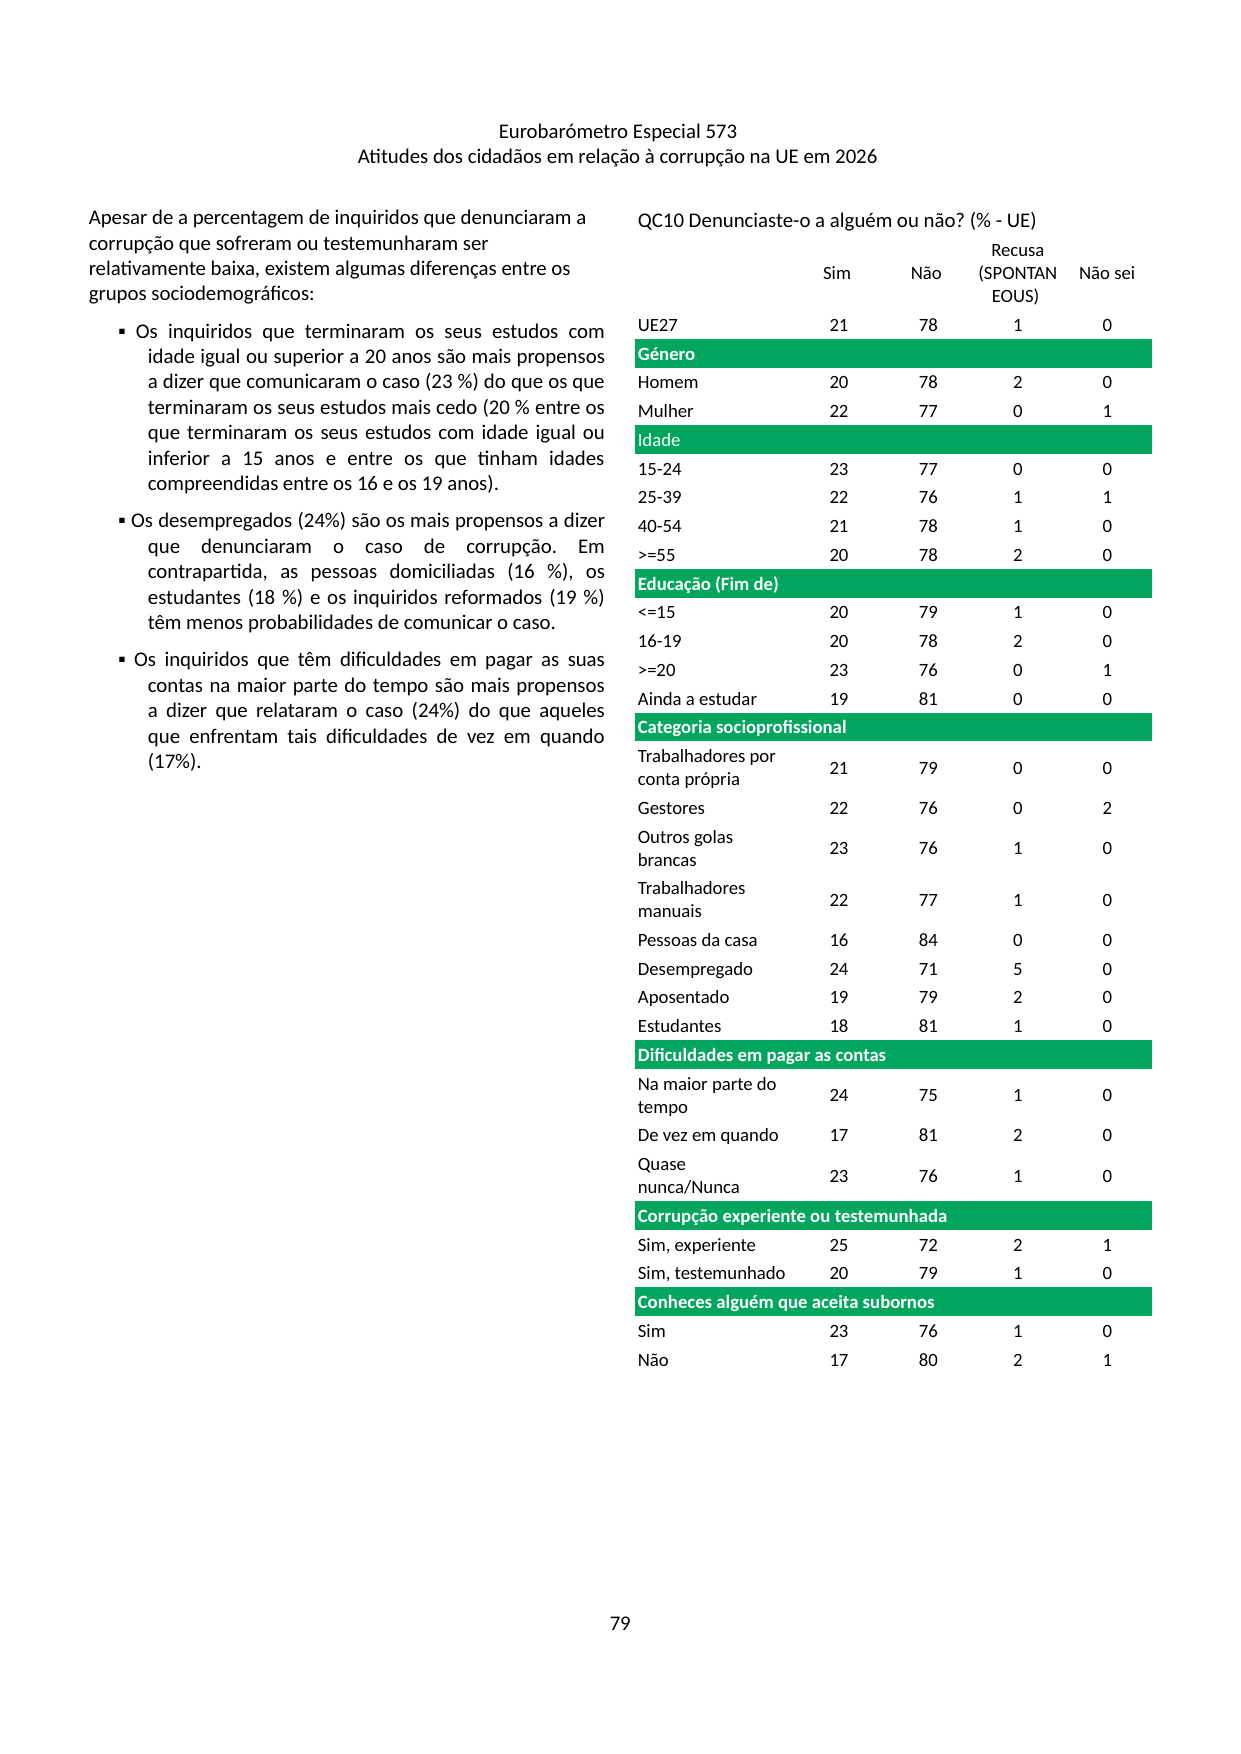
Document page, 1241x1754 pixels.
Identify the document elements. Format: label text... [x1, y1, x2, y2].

table_cell 22 [794, 874, 883, 925]
table_cell 0 [1062, 1069, 1152, 1121]
table_cell Não [635, 1345, 794, 1373]
table_cell 0 [1062, 1316, 1152, 1345]
table_cell 0 [1062, 874, 1152, 925]
table_cell 15-24 [635, 454, 794, 483]
table_cell 0 [973, 925, 1062, 954]
table_cell Sim [794, 236, 883, 310]
table_cell 79 [884, 598, 973, 626]
table_cell 40-54 [635, 511, 794, 540]
table_cell 19 [794, 684, 883, 713]
table_cell 1 [973, 1259, 1062, 1287]
table_cell 1 [973, 1011, 1062, 1040]
table_cell Homem [635, 368, 794, 396]
table_cell 78 [884, 540, 973, 569]
table_cell [635, 236, 794, 310]
table_cell 0 [1062, 540, 1152, 569]
table_cell Categoria socioprofissional [635, 713, 1152, 741]
table_cell <=15 [635, 598, 794, 626]
table_cell Outros golas brancas [635, 822, 794, 873]
table_cell 1 [973, 1316, 1062, 1345]
table_cell 77 [884, 874, 973, 925]
table_cell 20 [794, 626, 883, 655]
table_cell 71 [884, 954, 973, 983]
table_cell 0 [1062, 983, 1152, 1011]
table_cell 0 [973, 454, 1062, 483]
table_cell 78 [884, 626, 973, 655]
table_cell 1 [1062, 1230, 1152, 1258]
table_cell 0 [973, 396, 1062, 425]
table_cell 0 [1062, 368, 1152, 396]
table_cell 77 [884, 396, 973, 425]
table_cell Sim, experiente [635, 1230, 794, 1258]
text ▪ Os desempregados (24%) são os mais propensos a dizer que denunciaram o caso de corrupção. Em contrapartida, as pessoas domiciliadas (16 %), os estudantes (18 %) e os inquiridos reformados (19 %) têm menos probabilidades de comunicar o caso. [118, 508, 605, 635]
table_cell 0 [1062, 1259, 1152, 1287]
table_cell >=20 [635, 655, 794, 684]
text ▪ Os inquiridos que terminaram os seus estudos com idade igual ou superior a 20 anos são mais propensos a dizer que comunicaram o caso (23 %) do que os que terminaram os seus estudos mais cedo (20 % entre os que terminaram os seus estudos com idade igual ou inferior a 15 anos e entre os que tinham idades compreendidas entre os 16 e os 19 anos). [118, 318, 605, 496]
table_cell De vez em quando [635, 1121, 794, 1149]
table_cell 20 [794, 598, 883, 626]
table_cell 1 [1062, 396, 1152, 425]
text ▪ Os inquiridos que têm dificuldades em pagar as suas contas na maior parte do tempo são mais propensos a dizer que relataram o caso (24%) do que aqueles que enfrentam tais dificuldades de vez em quando (17%). [118, 647, 605, 774]
table_cell 78 [884, 511, 973, 540]
table_cell 0 [1062, 954, 1152, 983]
table_cell 24 [794, 1069, 883, 1121]
table_cell 2 [973, 540, 1062, 569]
table_cell 0 [973, 684, 1062, 713]
table_cell 1 [973, 1069, 1062, 1121]
table_cell 72 [884, 1230, 973, 1258]
table_cell 21 [794, 310, 883, 339]
table_cell 23 [794, 655, 883, 684]
table_cell 2 [973, 626, 1062, 655]
table_cell 0 [973, 793, 1062, 822]
table_cell 22 [794, 483, 883, 511]
table_cell 0 [1062, 626, 1152, 655]
table_cell 0 [1062, 511, 1152, 540]
table_cell 76 [884, 822, 973, 873]
table_cell 23 [794, 454, 883, 483]
table_cell 0 [1062, 310, 1152, 339]
table_cell Estudantes [635, 1011, 794, 1040]
table_cell 81 [884, 1011, 973, 1040]
table_cell Dificuldades em pagar as contas [635, 1040, 1152, 1069]
table_cell Pessoas da casa [635, 925, 794, 954]
table_cell 0 [1062, 925, 1152, 954]
table_cell Idade [635, 425, 1152, 454]
table_cell 79 [884, 1259, 973, 1287]
table_cell 1 [973, 598, 1062, 626]
table_cell Corrupção experiente ou testemunhada [635, 1201, 1152, 1230]
table_cell 0 [1062, 1121, 1152, 1149]
table_cell 20 [794, 540, 883, 569]
table_cell 22 [794, 793, 883, 822]
table_cell 16-19 [635, 626, 794, 655]
table_cell 2 [973, 368, 1062, 396]
table_cell 23 [794, 1316, 883, 1345]
table_cell Ainda a estudar [635, 684, 794, 713]
table_cell 81 [884, 684, 973, 713]
table_cell 2 [973, 983, 1062, 1011]
table_header QC10 Denunciaste-o a alguém ou não? (% - UE) [635, 204, 1152, 236]
table_cell Não sei [1062, 236, 1152, 310]
table_cell Gestores [635, 793, 794, 822]
table_cell 84 [884, 925, 973, 954]
table_cell Educação (Fim de) [635, 569, 1152, 598]
table_cell 76 [884, 1316, 973, 1345]
table_cell 78 [884, 368, 973, 396]
table_cell Conheces alguém que aceita subornos [635, 1287, 1152, 1316]
table_cell 79 [884, 983, 973, 1011]
table_cell 25-39 [635, 483, 794, 511]
table_cell 0 [1062, 1011, 1152, 1040]
table_cell Recusa (SPONTANEOUS) [973, 236, 1062, 310]
table_cell 1 [973, 1149, 1062, 1201]
table_cell 1 [973, 310, 1062, 339]
table_cell 23 [794, 1149, 883, 1201]
table_cell 76 [884, 1149, 973, 1201]
table_cell 1 [973, 822, 1062, 873]
table_cell 2 [973, 1230, 1062, 1258]
table_cell 77 [884, 454, 973, 483]
table_cell 17 [794, 1121, 883, 1149]
table_cell 21 [794, 741, 883, 793]
table_cell 0 [1062, 1149, 1152, 1201]
table_cell 16 [794, 925, 883, 954]
table_cell 24 [794, 954, 883, 983]
table_cell Trabalhadores manuais [635, 874, 794, 925]
table_cell UE27 [635, 310, 794, 339]
table_cell 79 [884, 741, 973, 793]
table_cell Sim [635, 1316, 794, 1345]
table_cell 1 [973, 874, 1062, 925]
table_cell 76 [884, 793, 973, 822]
table_cell Desempregado [635, 954, 794, 983]
table_cell 18 [794, 1011, 883, 1040]
table_cell 76 [884, 483, 973, 511]
table_cell 22 [794, 396, 883, 425]
table_cell 20 [794, 1259, 883, 1287]
table_cell 76 [884, 655, 973, 684]
table_cell 17 [794, 1345, 883, 1373]
table_cell 78 [884, 310, 973, 339]
table_cell 0 [1062, 822, 1152, 873]
table_cell Trabalhadores por conta própria [635, 741, 794, 793]
table_cell 23 [794, 822, 883, 873]
table_cell Género [635, 339, 1152, 368]
table_cell 0 [973, 655, 1062, 684]
table_cell 1 [973, 511, 1062, 540]
table_cell 2 [1062, 793, 1152, 822]
text Apesar de a percentagem de inquiridos que denunciaram a corrupção que sofreram ou testemunharam ser relativamente baixa, existem algumas diferenças entre os grupos sociodemográficos: [88, 204, 605, 306]
table_cell Na maior parte do tempo [635, 1069, 794, 1121]
table_cell 2 [973, 1121, 1062, 1149]
table_cell Mulher [635, 396, 794, 425]
table_cell 80 [884, 1345, 973, 1373]
table_cell 5 [973, 954, 1062, 983]
table_cell 0 [1062, 741, 1152, 793]
table_cell 0 [1062, 598, 1152, 626]
table_cell 25 [794, 1230, 883, 1258]
table_cell 1 [973, 483, 1062, 511]
table_cell 1 [1062, 1345, 1152, 1373]
table_cell 0 [1062, 454, 1152, 483]
table_cell 0 [973, 741, 1062, 793]
table_cell 21 [794, 511, 883, 540]
table_cell 81 [884, 1121, 973, 1149]
table_cell 1 [1062, 655, 1152, 684]
table_cell 75 [884, 1069, 973, 1121]
table_cell 1 [1062, 483, 1152, 511]
table_cell Sim, testemunhado [635, 1259, 794, 1287]
table_cell 20 [794, 368, 883, 396]
table_cell Aposentado [635, 983, 794, 1011]
table_cell Quase nunca/Nunca [635, 1149, 794, 1201]
table_cell >=55 [635, 540, 794, 569]
table_cell 0 [1062, 684, 1152, 713]
table_cell 19 [794, 983, 883, 1011]
table_cell 2 [973, 1345, 1062, 1373]
table_cell Não [884, 236, 973, 310]
